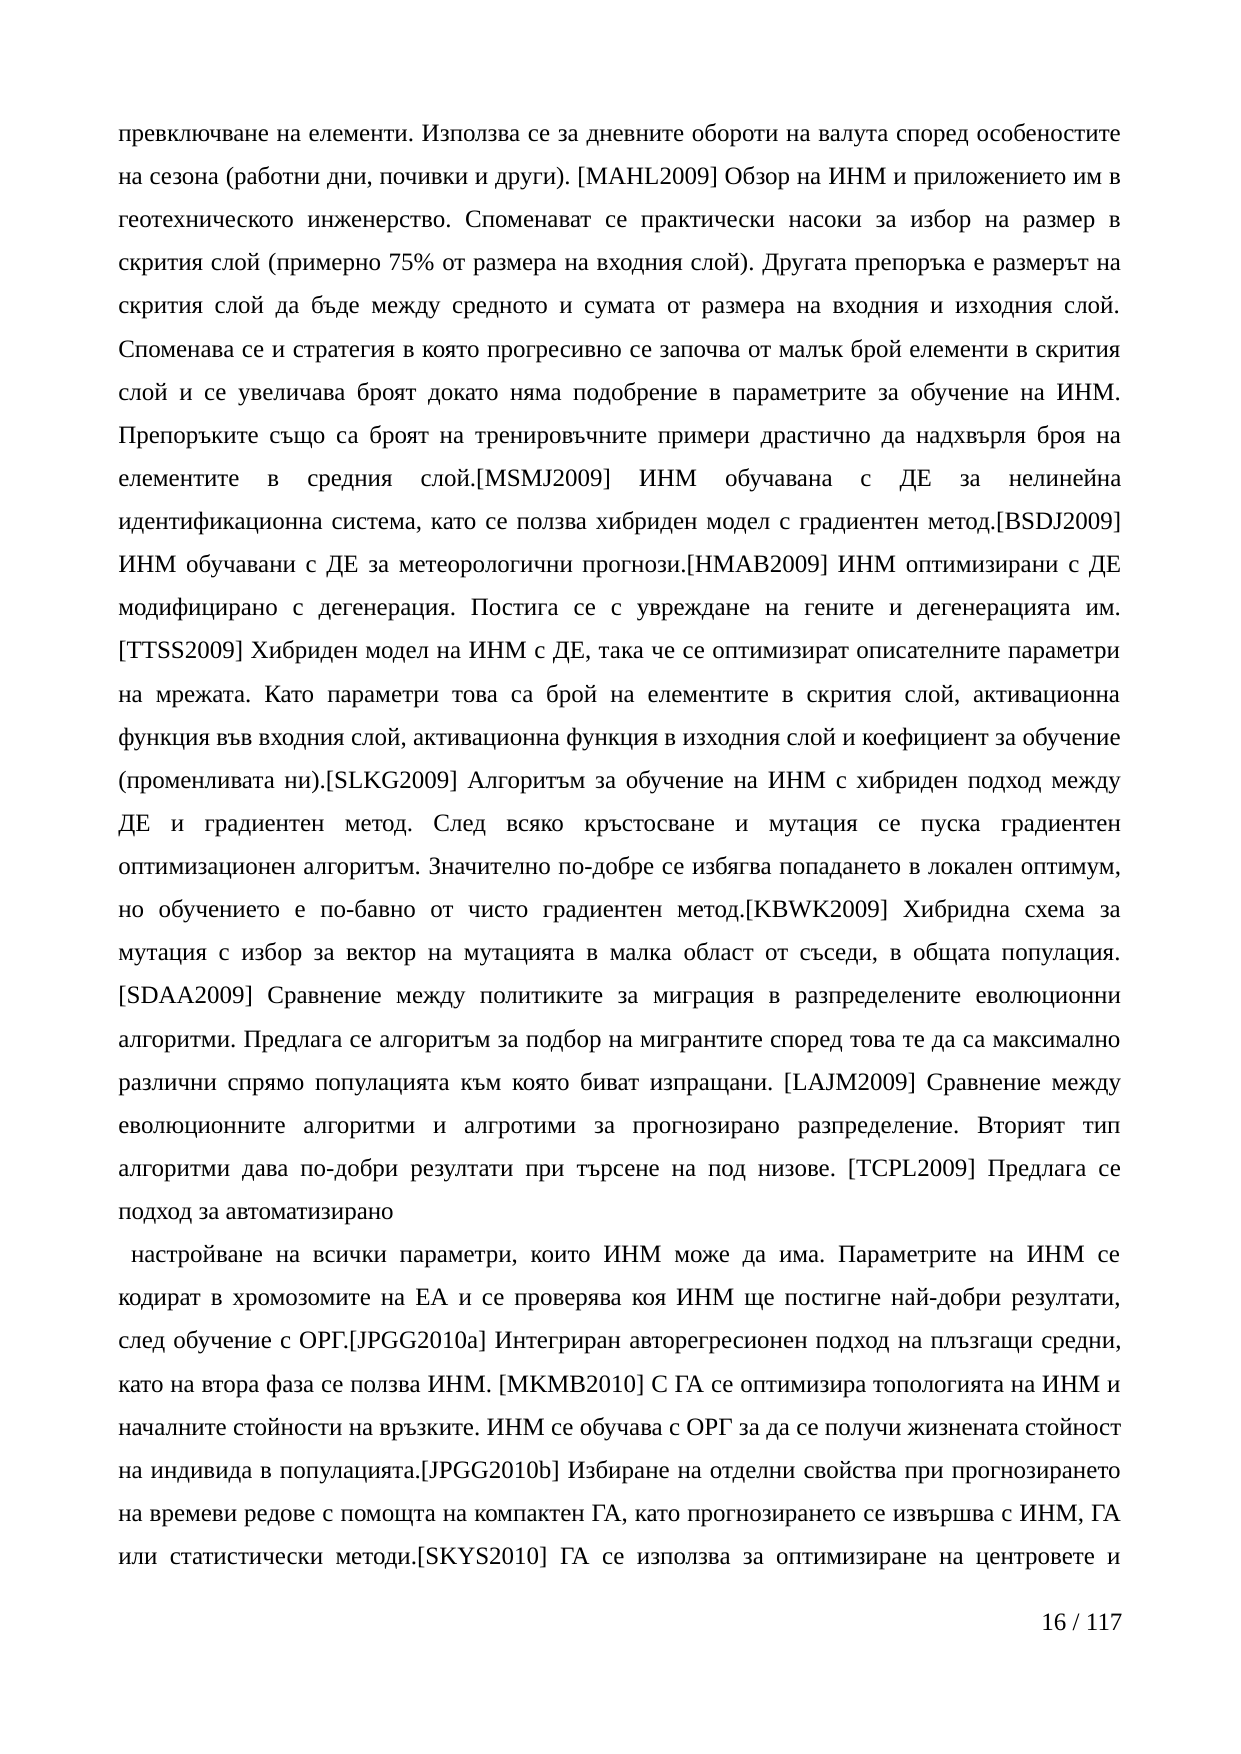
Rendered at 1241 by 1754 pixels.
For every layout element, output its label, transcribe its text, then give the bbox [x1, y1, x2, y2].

text настройване на всички параметри, които ИНМ може да има. Параметрите на ИНМ се кодират в хромозомите на ЕА и се проверява коя ИНМ ще постигне най-добри резултати, след обучение с ОРГ.[JPGG2010a] Интегриран авторегресионен подход на плъзгащи средни, като на втора фаза се ползва ИНМ. [MKMB2010] С ГА се оптимизира топологията на ИНМ и началните стойности на връзките. ИНМ се обучава с ОРГ за да се получи жизнената стойност на индивида в популацията.[JPGG2010b] Избиране на отделни свойства при прогнозирането на времеви редове с помощта на компактен ГА, като прогнозирането се извършва с ИНМ, ГА или статистически методи.[SKYS2010] ГА се използва за оптимизиране на центровете и [118, 1239, 1122, 1570]
text превключване на елементи. Използва се за дневните обороти на валута според особеностите на сезона (работни дни, почивки и други). [MAHL2009] Обзор на ИНМ и приложението им в геотехническото инженерство. Споменават се практически насоки за избор на размер в скрития слой (примерно 75% от размера на входния слой). Другата препоръка е размерът на скрития слой да бъде между средното и сумата от размера на входния и изходния слой. Споменава се и стратегия в която прогресивно се започва от малък брой елементи в скрития слой и се увеличава броят докато няма подобрение в параметрите за обучение на ИНМ. Препоръките също са броят на тренировъчните примери драстично да надхвърля броя на елементите в средния слой.[MSMJ2009] ИНМ обучавана с ДЕ за нелинейна идентификационна система, като се ползва хибриден модел с градиентен метод.[BSDJ2009] ИНМ обучавани с ДЕ за метеорологични прогнози.[HMAB2009] ИНМ оптимизирани с ДЕ модифицирано с дегенерация. Постига се с увреждане на гените и дегенерацията им.[TTSS2009] Хибриден модел на ИНМ с ДЕ, така че се оптимизират описателните параметри на мрежата. Като параметри това са брой на елементите в скрития слой, активационна функция във входния слой, активационна функция в изходния слой и коефициент за обучение (променливата ни).[SLKG2009] Алгоритъм за обучение на ИНМ с хибриден подход между ДЕ и градиентен метод. След всяко кръстосване и мутация се пуска градиентен оптимизационен алгоритъм. Значително по-добре се избягва попадането в локален оптимум, но обучението е по-бавно от чисто градиентен метод.[KBWK2009] Хибридна схема за мутация с избор за вектор на мутацията в малка област от съседи, в общата популация.[SDAA2009] Сравнение между политиките за миграция в разпределените еволюционни алгоритми. Предлага се алгоритъм за подбор на мигрантите според това те да са максимално различни спрямо популацията към която биват изпращани. [LAJM2009] Сравнение между еволюционните алгоритми и алгротими за прогнозирано разпределение. Вторият тип алгоритми дава по-добри резултати при търсене на под низове. [TCPL2009] Предлага се подход за автоматизирано [118, 118, 1122, 1225]
